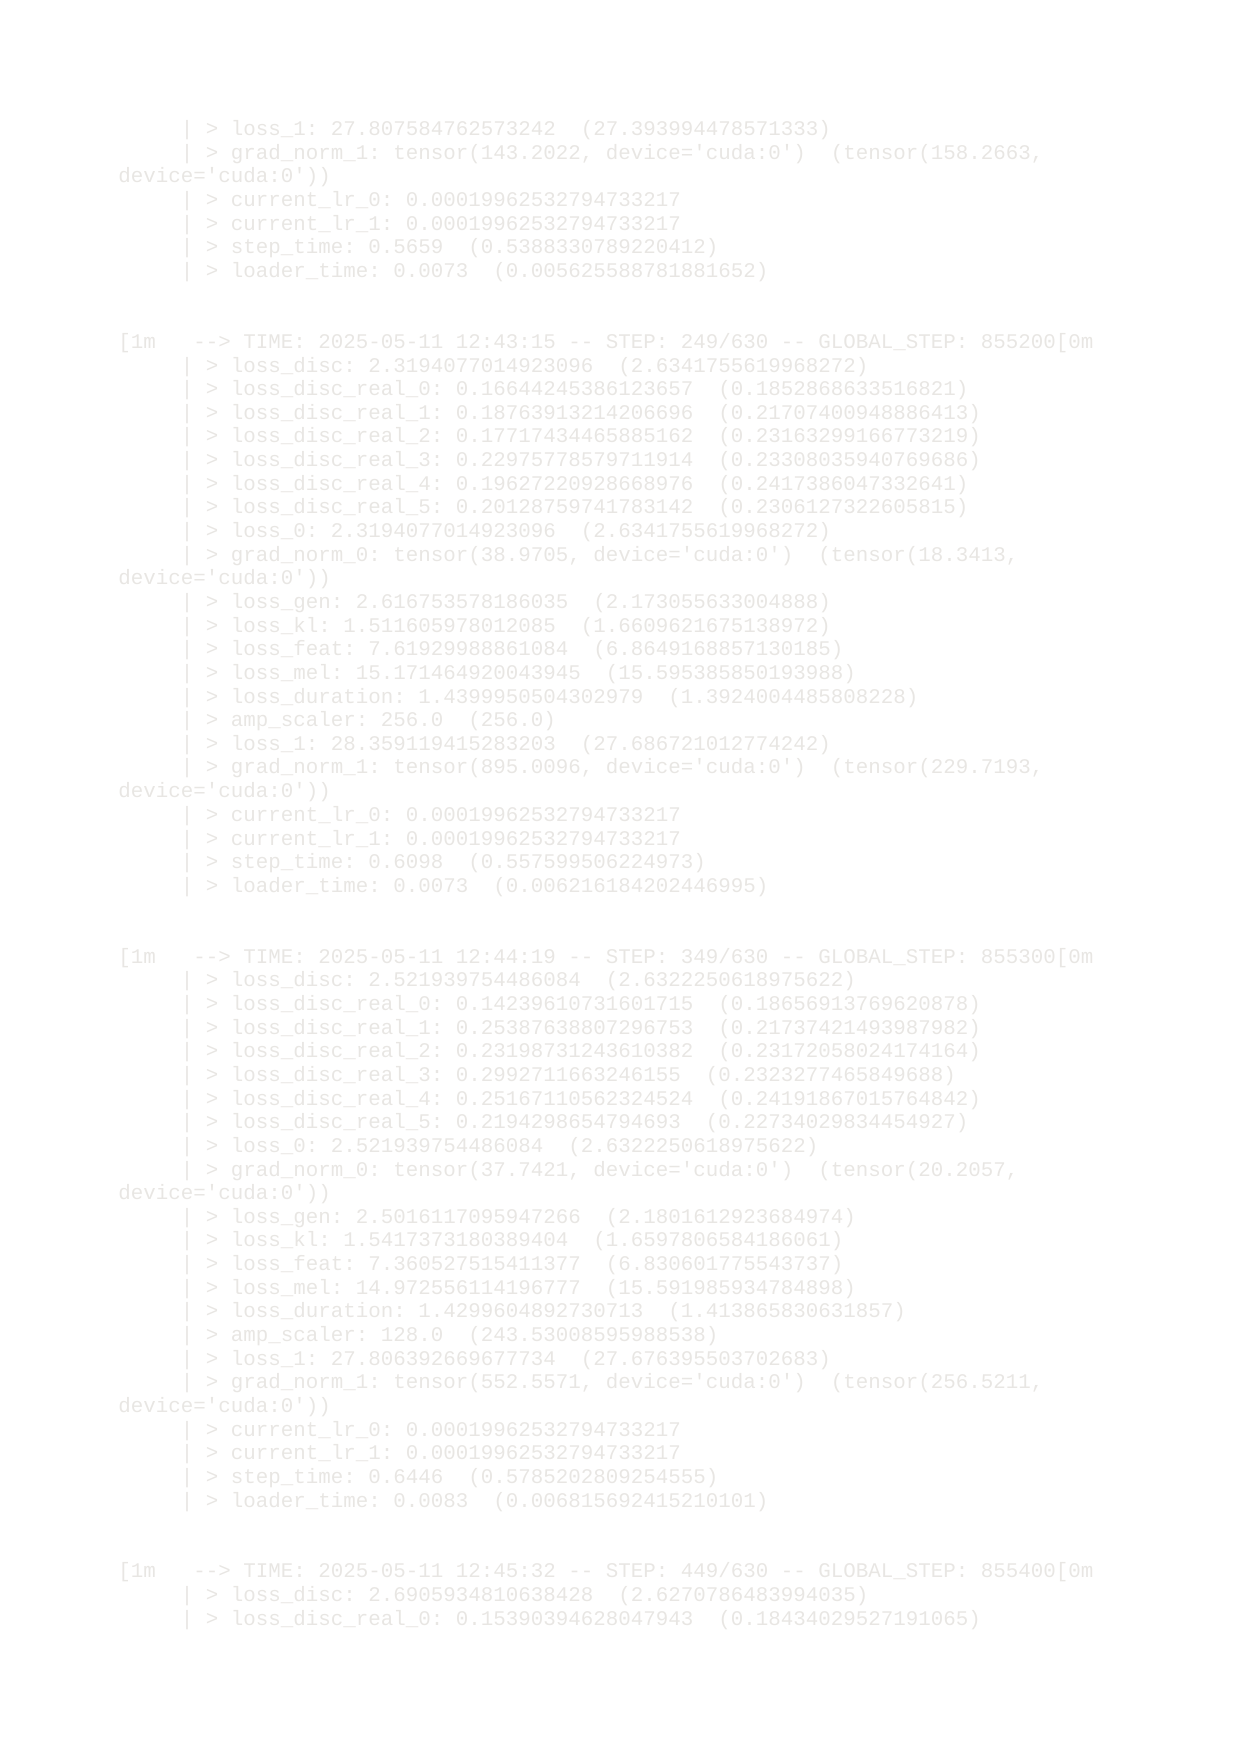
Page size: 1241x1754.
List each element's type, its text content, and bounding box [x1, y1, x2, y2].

text | > step_time: 0.6446 (0.5785202809254555) [118, 1466, 1122, 1489]
text | > loss_feat: 7.61929988861084 (6.8649168857130185) [118, 638, 1122, 662]
text | > current_lr_1: 0.00019962532794733217 [118, 1442, 1122, 1466]
text | > loss_disc_real_1: 0.18763913214206696 (0.21707400948886413) [118, 402, 1122, 426]
text | > loss_disc_real_2: 0.23198731243610382 (0.23172058024174164) [118, 1040, 1122, 1064]
text | > current_lr_1: 0.00019962532794733217 [118, 827, 1122, 851]
text | > current_lr_0: 0.00019962532794733217 [118, 1419, 1122, 1442]
text | > loss_gen: 2.5016117095947266 (2.1801612923684974) [118, 1206, 1122, 1229]
text | > amp_scaler: 128.0 (243.53008595988538) [118, 1324, 1122, 1348]
text | > loss_0: 2.521939754486084 (2.6322250618975622) [118, 1135, 1122, 1158]
text | > loader_time: 0.0083 (0.006815692415210101) [118, 1489, 1122, 1513]
text | > loss_disc: 2.3194077014923096 (2.6341755619968272) [118, 354, 1122, 378]
text | > amp_scaler: 256.0 (256.0) [118, 709, 1122, 733]
text | > loss_disc_real_0: 0.16644245386123657 (0.1852868633516821) [118, 378, 1122, 402]
text | > loss_disc_real_4: 0.19627220928668976 (0.2417386047332641) [118, 473, 1122, 496]
text | > loss_disc_real_0: 0.14239610731601715 (0.18656913769620878) [118, 993, 1122, 1017]
text | > loss_1: 28.359119415283203 (27.686721012774242) [118, 733, 1122, 757]
text | > loader_time: 0.0073 (0.005625588781881652) [118, 260, 1122, 284]
text | > loader_time: 0.0073 (0.006216184202446995) [118, 875, 1122, 898]
text | > loss_disc_real_0: 0.15390394628047943 (0.18434029527191065) [118, 1608, 1122, 1631]
text | > loss_disc_real_5: 0.2194298654794693 (0.22734029834454927) [118, 1111, 1122, 1135]
text | > loss_disc: 2.521939754486084 (2.6322250618975622) [118, 969, 1122, 993]
text | > grad_norm_1: tensor(895.0096, device='cuda:0') (tensor(229.7193, device='cuda:0')) [118, 757, 1122, 804]
text | > loss_duration: 1.4399950504302979 (1.3924004485808228) [118, 686, 1122, 709]
text | > loss_disc_real_4: 0.25167110562324524 (0.24191867015764842) [118, 1088, 1122, 1111]
text | > current_lr_0: 0.00019962532794733217 [118, 189, 1122, 213]
text | > loss_1: 27.807584762573242 (27.393994478571333) [118, 118, 1122, 142]
text | > current_lr_1: 0.00019962532794733217 [118, 213, 1122, 236]
text | > grad_norm_1: tensor(143.2022, device='cuda:0') (tensor(158.2663, device='cuda:0')) [118, 142, 1122, 189]
text | > loss_duration: 1.4299604892730713 (1.413865830631857) [118, 1300, 1122, 1324]
text | > loss_1: 27.806392669677734 (27.676395503702683) [118, 1348, 1122, 1371]
text | > loss_feat: 7.360527515411377 (6.830601775543737) [118, 1253, 1122, 1277]
text | > loss_disc_real_3: 0.2992711663246155 (0.2323277465849688) [118, 1064, 1122, 1088]
text | > loss_gen: 2.616753578186035 (2.173055633004888) [118, 591, 1122, 615]
text | > loss_0: 2.3194077014923096 (2.6341755619968272) [118, 520, 1122, 544]
text | > grad_norm_1: tensor(552.5571, device='cuda:0') (tensor(256.5211, device='cuda:0')) [118, 1371, 1122, 1419]
text | > grad_norm_0: tensor(37.7421, device='cuda:0') (tensor(20.2057, device='cuda:0')) [118, 1158, 1122, 1206]
text | > loss_kl: 1.5417373180389404 (1.6597806584186061) [118, 1229, 1122, 1253]
text [1m --> TIME: 2025-05-11 12:45:32 -- STEP: 449/630 -- GLOBAL_STEP: 855400[0m [118, 1561, 1122, 1584]
text | > loss_disc_real_3: 0.22975778579711914 (0.23308035940769686) [118, 449, 1122, 473]
text | > loss_mel: 14.972556114196777 (15.591985934784898) [118, 1277, 1122, 1300]
text | > loss_disc_real_2: 0.17717434465885162 (0.23163299166773219) [118, 426, 1122, 449]
text [1m --> TIME: 2025-05-11 12:43:15 -- STEP: 249/630 -- GLOBAL_STEP: 855200[0m [118, 331, 1122, 354]
text | > loss_disc_real_1: 0.25387638807296753 (0.21737421493987982) [118, 1017, 1122, 1040]
text | > step_time: 0.6098 (0.557599506224973) [118, 851, 1122, 875]
text | > loss_disc_real_5: 0.20128759741783142 (0.2306127322605815) [118, 496, 1122, 520]
text | > loss_kl: 1.511605978012085 (1.6609621675138972) [118, 615, 1122, 638]
text | > current_lr_0: 0.00019962532794733217 [118, 804, 1122, 827]
text | > loss_disc: 2.6905934810638428 (2.6270786483994035) [118, 1584, 1122, 1608]
text | > grad_norm_0: tensor(38.9705, device='cuda:0') (tensor(18.3413, device='cuda:0')) [118, 544, 1122, 591]
text [1m --> TIME: 2025-05-11 12:44:19 -- STEP: 349/630 -- GLOBAL_STEP: 855300[0m [118, 946, 1122, 969]
text | > step_time: 0.5659 (0.5388330789220412) [118, 236, 1122, 260]
text | > loss_mel: 15.171464920043945 (15.595385850193988) [118, 662, 1122, 686]
